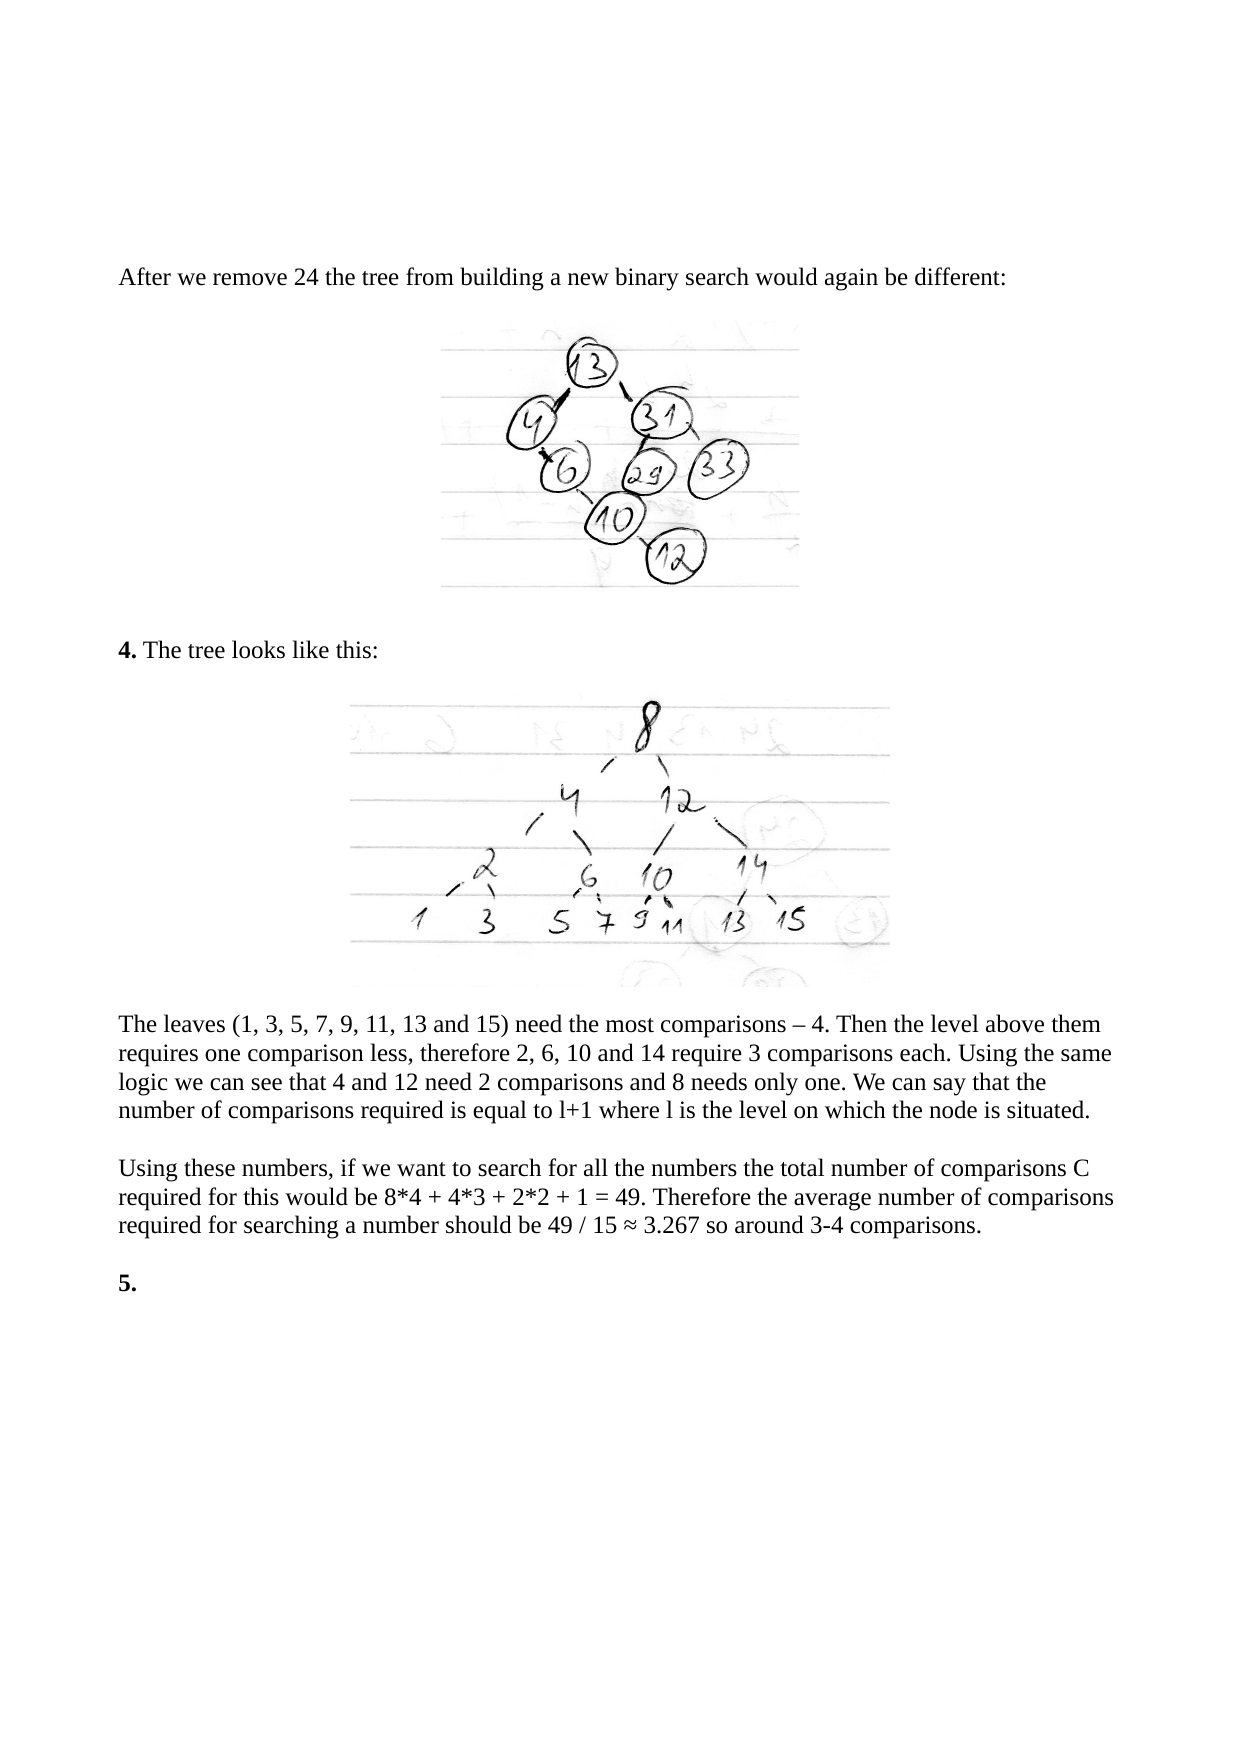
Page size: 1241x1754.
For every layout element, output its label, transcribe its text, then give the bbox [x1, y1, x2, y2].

text After we remove 24 the tree from building a new binary search would again be different: [118, 262, 1122, 291]
text 4. The tree looks like this: [118, 636, 1122, 664]
text The leaves (1, 3, 5, 7, 9, 11, 13 and 15) need the most comparisons – 4. Then the level above them requires one comparison less, therefore 2, 6, 10 and 14 require 3 comparisons each. Using the same logic we can see that 4 and 12 need 2 comparisons and 8 needs only one. We can say that the number of comparisons required is equal to l+1 where l is the level on which the node is situated. [118, 981, 1122, 1124]
picture [440, 319, 800, 593]
picture [350, 693, 890, 987]
text Using these numbers, if we want to search for all the numbers the total number of comparisons C required for this would be 8*4 + 4*3 + 2*2 + 1 = 49. Therefore the average number of comparisons required for searching a number should be 49 / 15 ≈ 3.267 so around 3-4 comparisons. [118, 1153, 1122, 1239]
text 5. [118, 1268, 1122, 1297]
